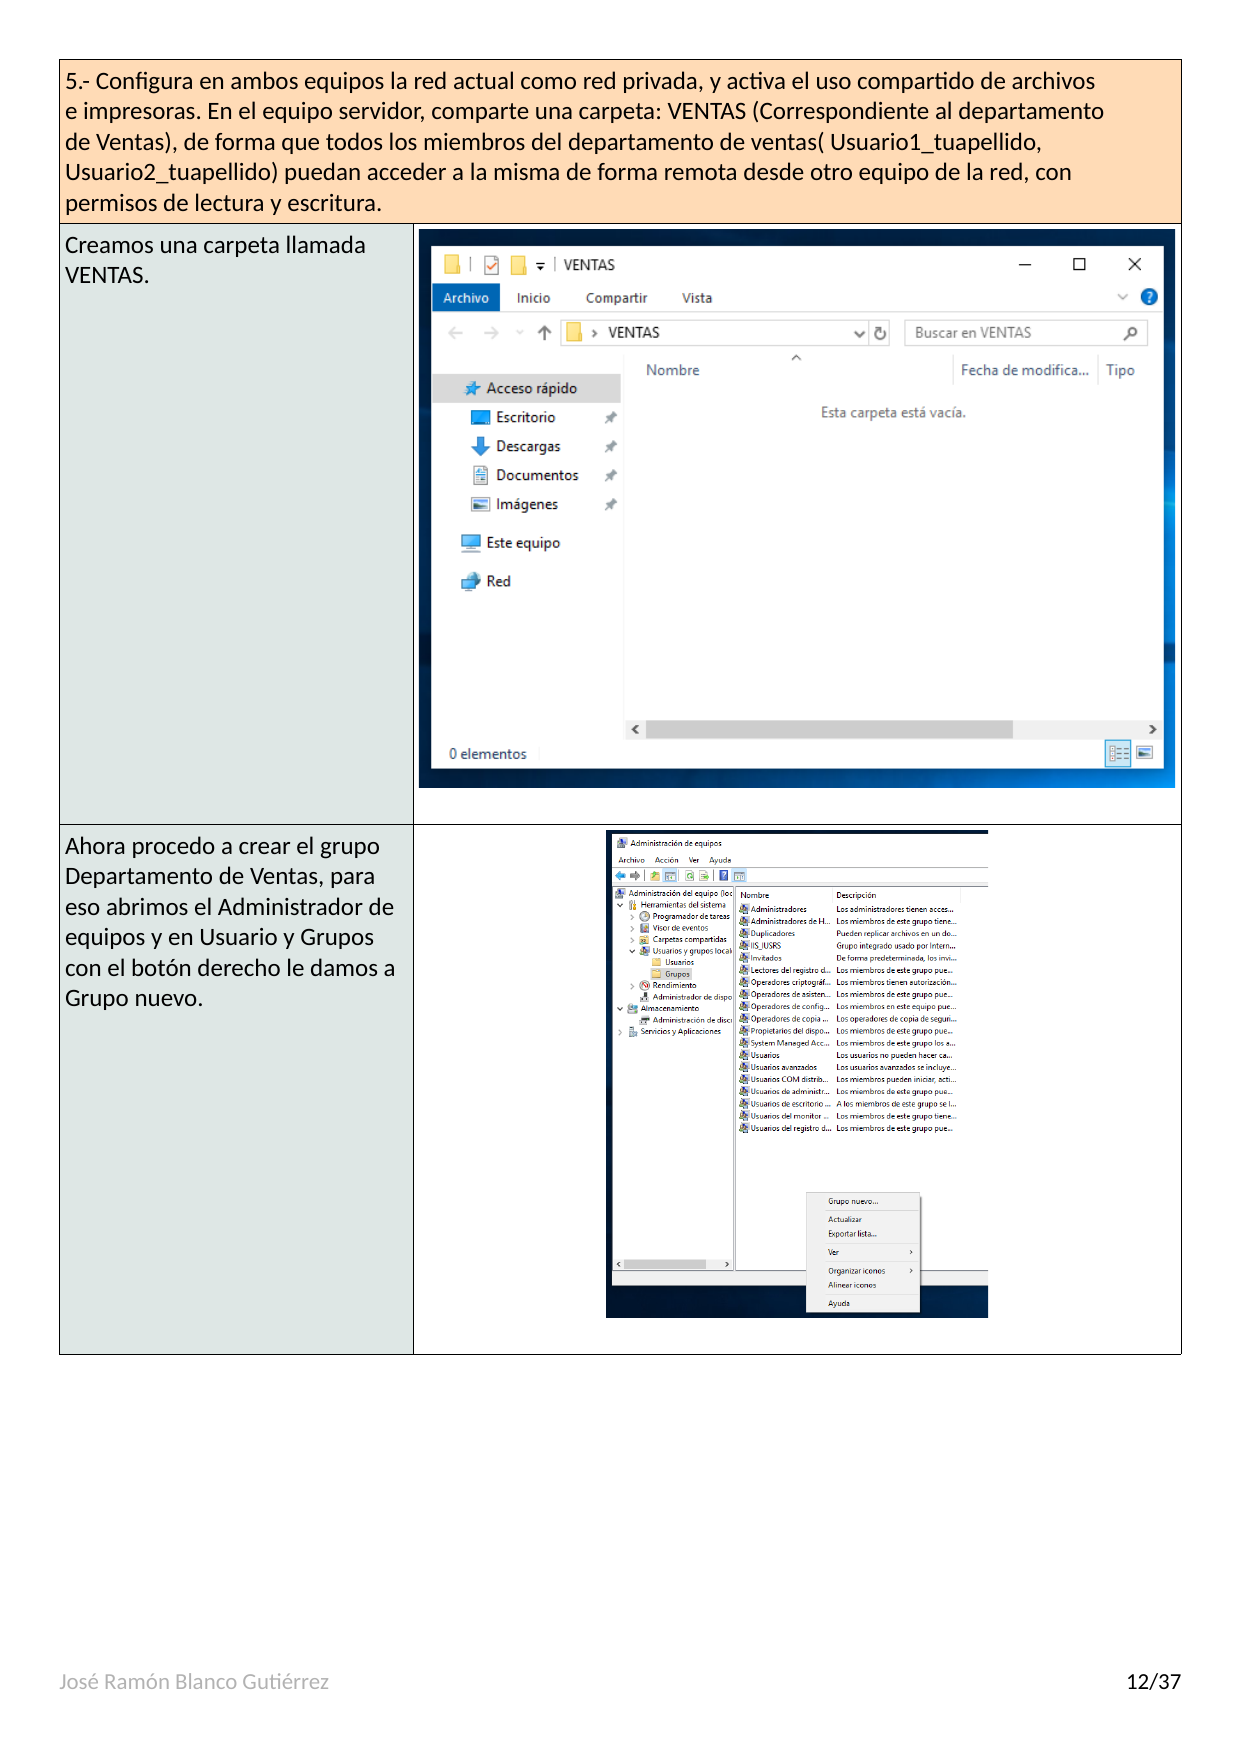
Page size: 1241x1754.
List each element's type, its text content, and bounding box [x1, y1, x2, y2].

table_cell [414, 825, 1181, 1354]
table_cell Ahora procedo a crear el grupo Departamento de Ventas, para eso abrimos el Administrador de equipos y en Usuario y Grupos con el botón derecho le damos a Grupo nuevo. [60, 825, 413, 1354]
table_cell [414, 224, 1181, 824]
table_header 5.- Configura en ambos equipos la red actual como red privada, y activa el uso compartido de archivos e impresoras. En el equipo servidor, comparte una carpeta: VENTAS (Correspondiente al departamento de Ventas), de forma que todos los miembros del departamento de ventas( Usuario1_tuapellido, Usuario2_tuapellido) puedan acceder a la misma de forma remota desde otro equipo de la red, con permisos de lectura y escritura. [60, 60, 1181, 223]
picture [606, 830, 989, 1318]
table_cell Creamos una carpeta llamada VENTAS. [60, 224, 413, 824]
picture [418, 229, 1176, 788]
